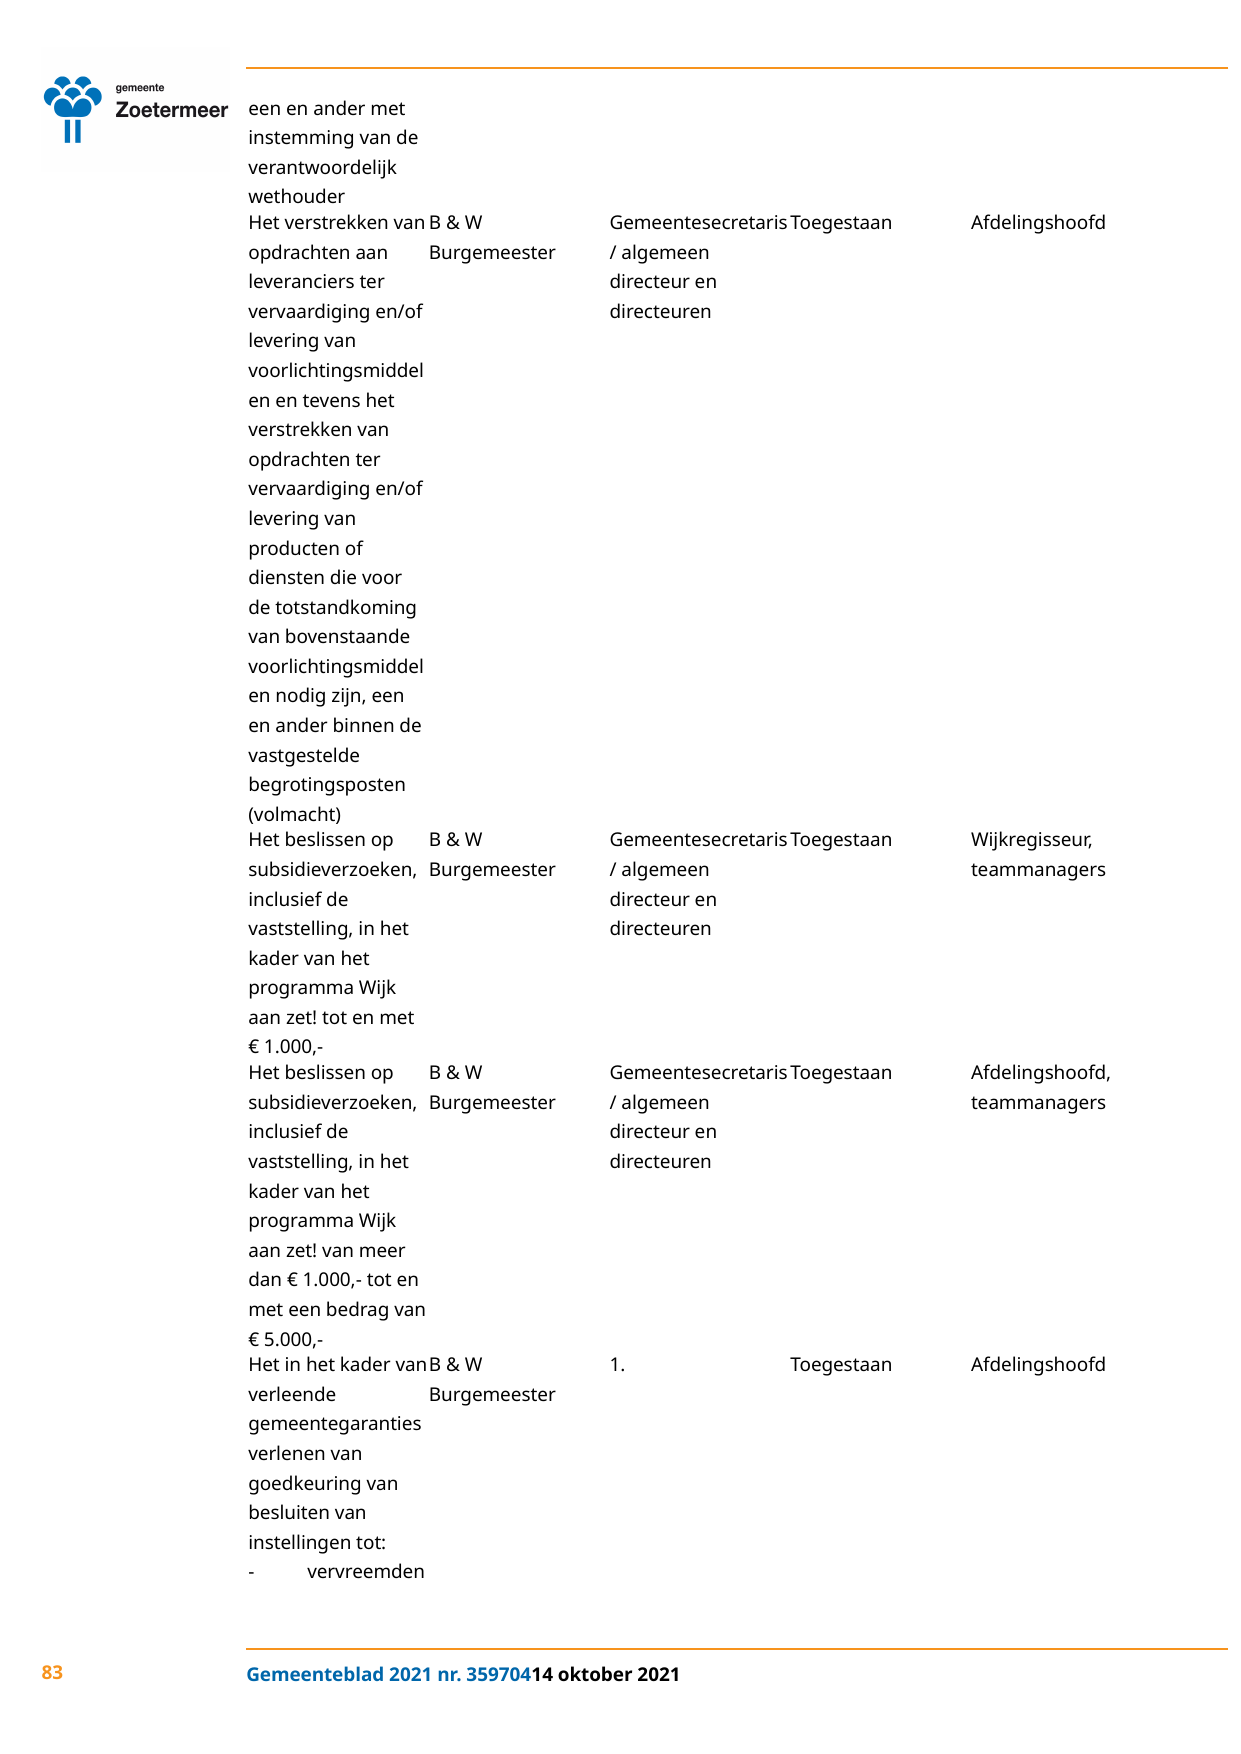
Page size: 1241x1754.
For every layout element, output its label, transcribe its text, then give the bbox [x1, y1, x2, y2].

table_cell Toegestaan [790, 1060, 971, 1351]
table_cell Het beslissen op subsidieverzoeken, inclusief de vaststelling, in het kader van het programma Wijk aan zet! tot en met € 1.000,- [248, 827, 429, 1059]
picture [41, 47, 231, 172]
table_cell Het in het kader van verleende gemeentegaranties verlenen van goedkeuring van besluiten van instellingen tot: vervreemden [248, 1351, 429, 1584]
table_cell Gemeentesecretaris/ algemeen directeur en directeuren [609, 209, 790, 827]
table_cell B & W Burgemeester [429, 1351, 609, 1584]
table_cell een en ander met instemming van de verantwoordelijk wethouder [248, 95, 429, 209]
table_cell B & W Burgemeester [429, 1060, 609, 1351]
table_cell Het beslissen op subsidieverzoeken, inclusief de vaststelling, in het kader van het programma Wijk aan zet! van meer dan € 1.000,- tot en met een bedrag van € 5.000,- [248, 1060, 429, 1351]
table_cell [790, 95, 971, 209]
table_cell [971, 95, 1152, 209]
table_cell Gemeentesecretaris/ algemeen directeur en directeuren [609, 1060, 790, 1351]
table_cell Afdelingshoofd, teammanagers [971, 1060, 1152, 1351]
table_cell Afdelingshoofd [971, 209, 1152, 827]
table_cell Toegestaan [790, 209, 971, 827]
table_cell [609, 1351, 790, 1584]
table_cell Toegestaan [790, 827, 971, 1059]
table_cell Afdelingshoofd [971, 1351, 1152, 1584]
table_cell Gemeentesecretaris/ algemeen directeur en directeuren [609, 827, 790, 1059]
table_cell [609, 95, 790, 209]
table_cell Toegestaan [790, 1351, 971, 1584]
table_cell Het verstrekken van opdrachten aan leveranciers ter vervaardiging en/of levering van voorlichtingsmiddelen en tevens het verstrekken van opdrachten ter vervaardiging en/of levering van producten of diensten die voor de totstandkoming van bovenstaande voorlichtingsmiddelen nodig zijn, een en ander binnen de vastgestelde begrotingsposten (volmacht) [248, 209, 429, 827]
table_cell B & W Burgemeester [429, 209, 609, 827]
table_cell Wijkregisseur, teammanagers [971, 827, 1152, 1059]
table_cell B & W Burgemeester [429, 827, 609, 1059]
table_cell [429, 95, 609, 209]
